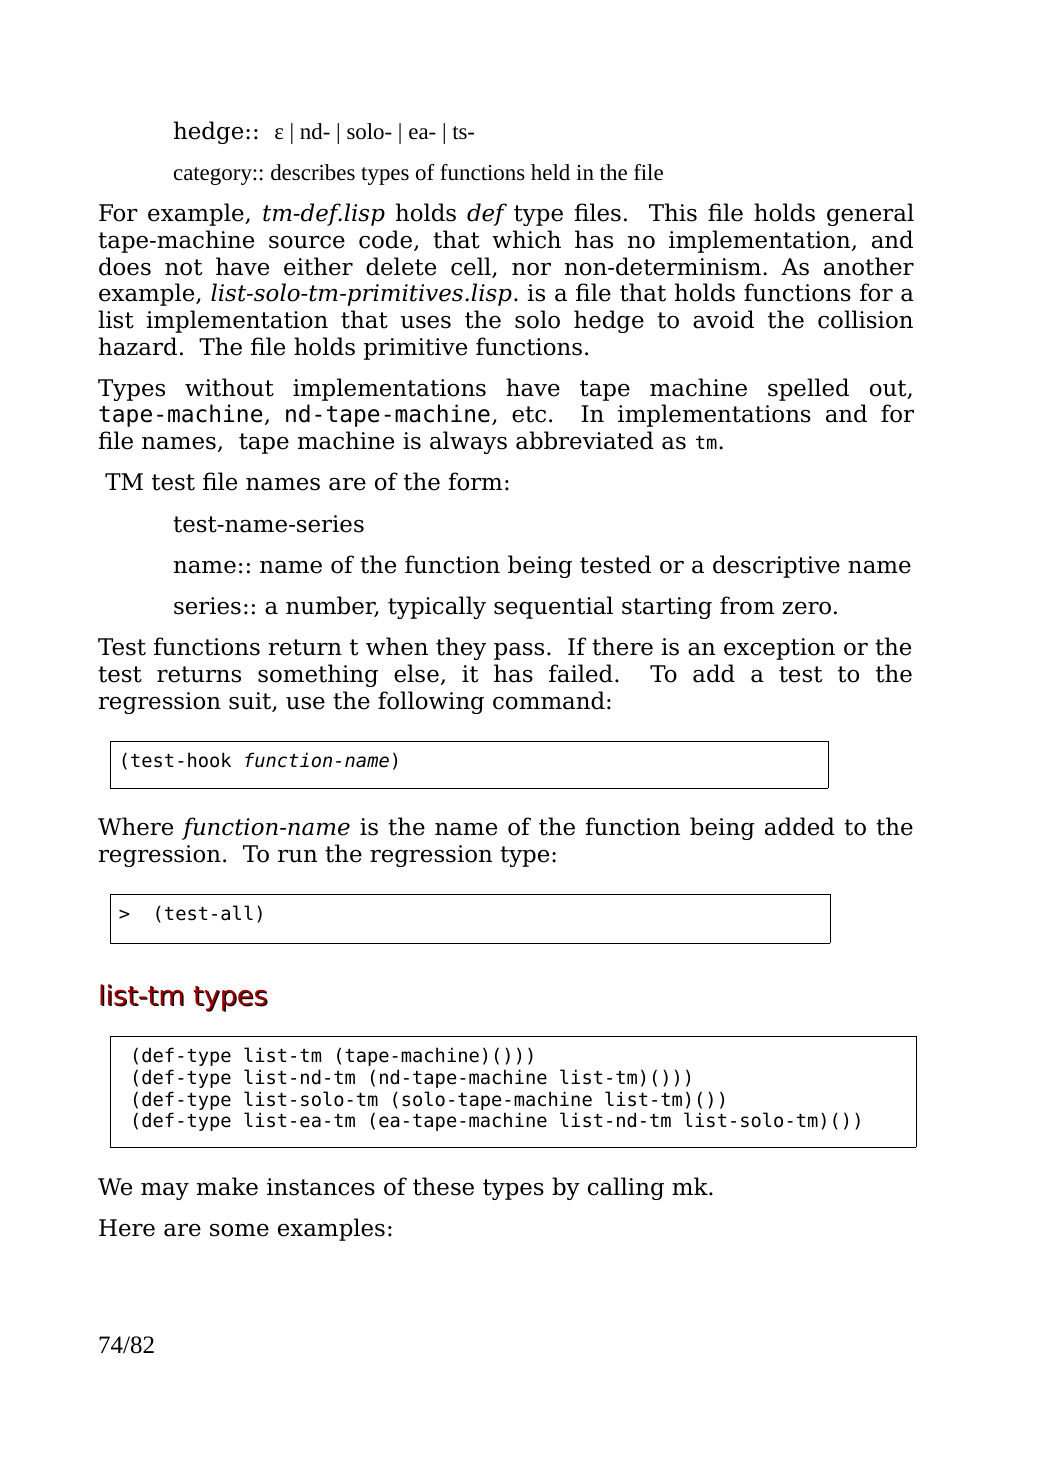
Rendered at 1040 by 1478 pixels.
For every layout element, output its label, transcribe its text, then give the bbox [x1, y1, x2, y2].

text Test functions return t when they pass. If there is an exception or the test returns something else, it has failed. To add a test to the regression suit, use the following command: [98, 634, 914, 714]
text (def-type list-nd-tm (nd-tape-machine list-tm)())) [119, 1067, 907, 1089]
text test-name-series [98, 511, 914, 537]
text series:: a number, typically sequential starting from zero. [98, 593, 914, 620]
text We may make instances of these types by calling mk. [98, 1174, 914, 1200]
text category:: describes types of functions held in the file [173, 159, 914, 186]
subtitle list-tm types [98, 980, 914, 1012]
text Types without implementations have tape machine spelled out, tape-machine, nd-tape-machine, etc. In implementations and for file names, tape machine is always abbreviated as tm. [98, 375, 914, 455]
text For example, tm-def.lisp holds def type files. This file holds general tape-machine source code, that which has no implementation, and does not have either delete cell, nor non-determinism. As another example, list-solo-tm-primitives.lisp. is a file that holds functions for a list implementation that uses the solo hedge to avoid the collision hazard. The file holds primitive functions. [98, 200, 914, 360]
text (test-hook function-name) [119, 750, 819, 772]
text (def-type list-ea-tm (ea-tape-machine list-nd-tm list-solo-tm)()) [119, 1111, 907, 1132]
text hedge:: ε | nd- | solo- | ea- | ts- [173, 118, 914, 145]
text Here are some examples: [98, 1215, 914, 1242]
text > (test-all) [119, 903, 821, 925]
text name:: name of the function being tested or a descriptive name [98, 552, 914, 579]
text Where function-name is the name of the function being added to the regression. To run the regression type: [98, 814, 914, 867]
text (def-type list-solo-tm (solo-tape-machine list-tm)()) [119, 1089, 907, 1111]
text (def-type list-tm (tape-machine)())) [119, 1045, 907, 1067]
text TM test file names are of the form: [98, 469, 914, 496]
